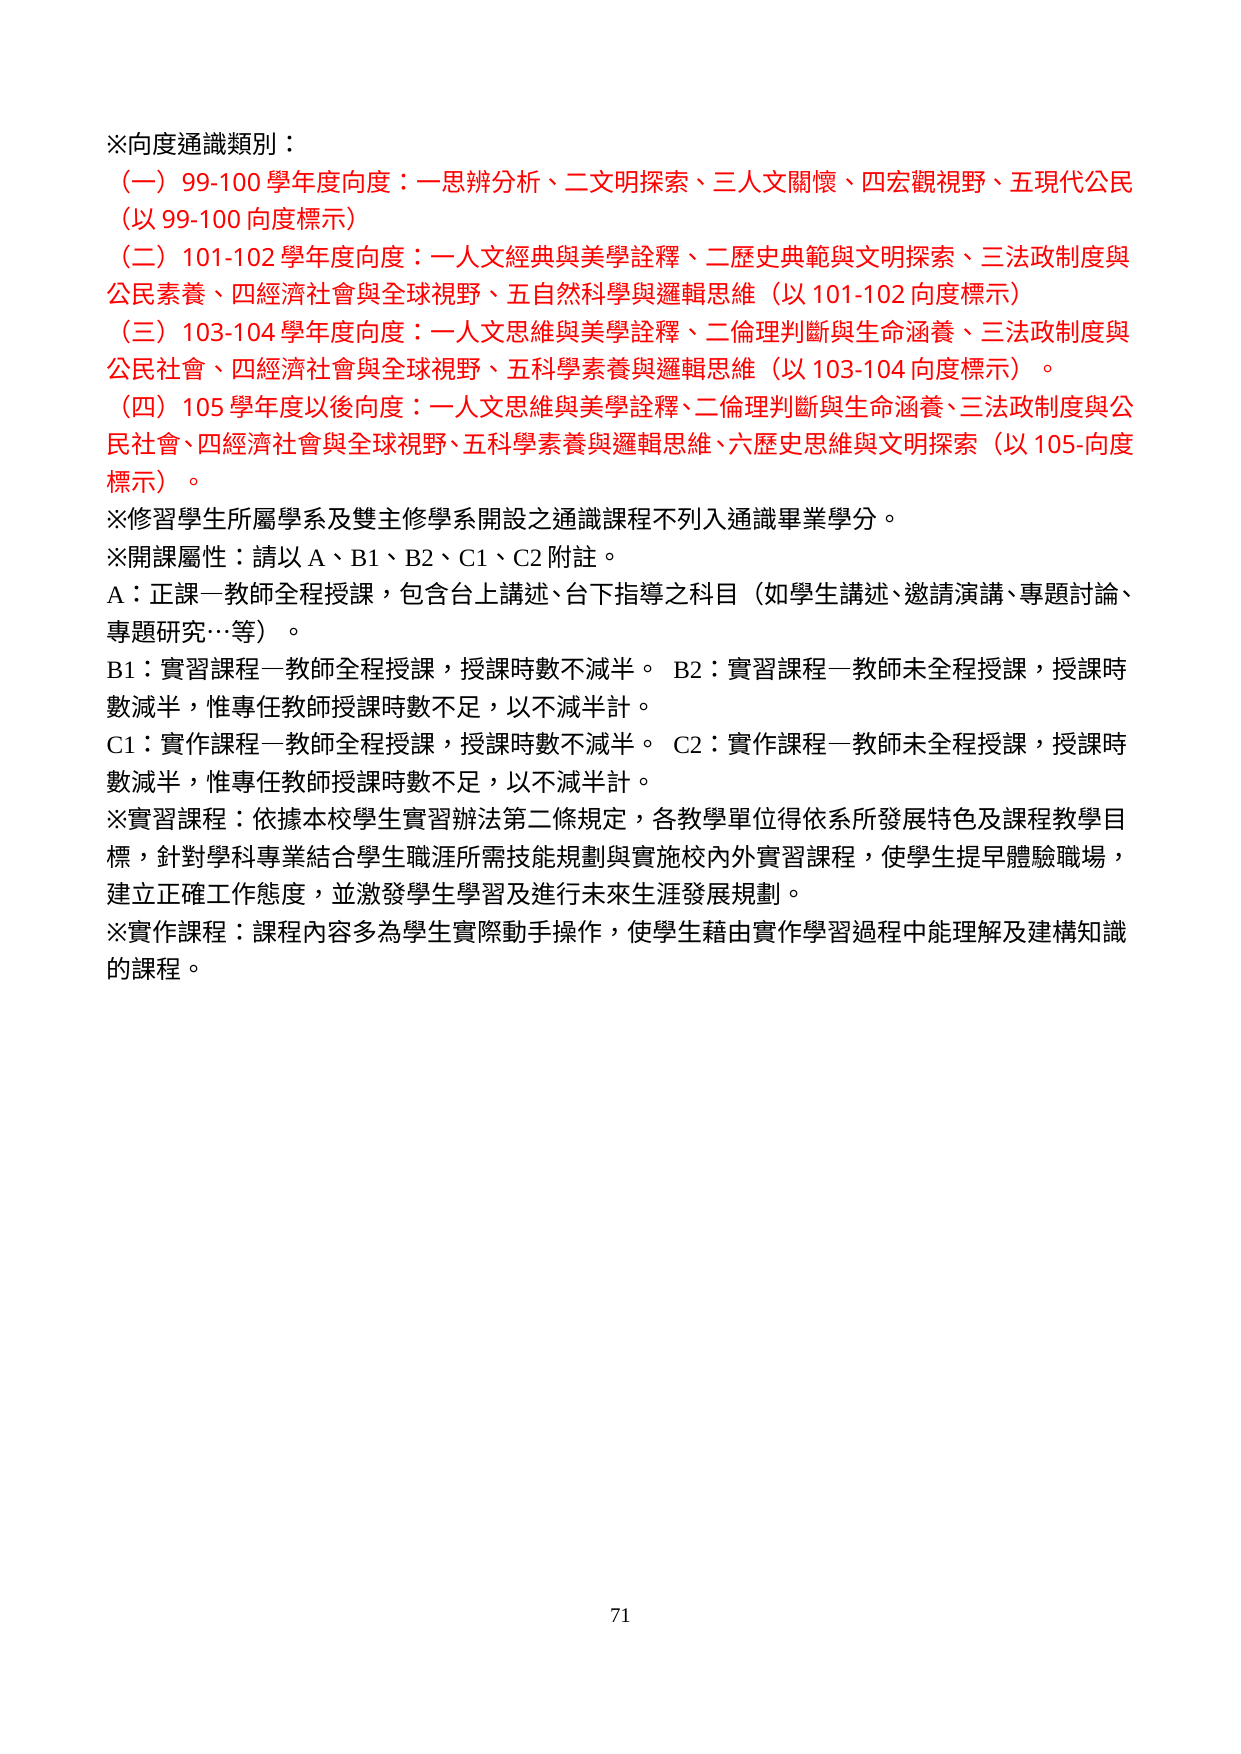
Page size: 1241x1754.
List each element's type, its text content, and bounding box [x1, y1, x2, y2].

text （一）99-100學年度向度：一思辨分析、二文明探索、三人文關懷、四宏觀視野、五現代公民（以99-100向度標示） [106, 162, 1134, 237]
text （二）101-102學年度向度：一人文經典與美學詮釋、二歷史典範與文明探索、三法政制度與公民素養、四經濟社會與全球視野、五自然科學與邏輯思維（以101-102向度標示） [106, 237, 1134, 312]
text ※實作課程：課程內容多為學生實際動手操作，使學生藉由實作學習過程中能理解及建構知識的課程。 [106, 912, 1134, 987]
text ※向度通識類別： [106, 124, 1134, 162]
text ※開課屬性：請以A、B1、B2、C1、C2附註。 [106, 537, 1134, 574]
text A：正課—教師全程授課，包含台上講述、台下指導之科目（如學生講述、邀請演講、專題討論、專題研究…等）。 [106, 574, 1134, 649]
text （三）103-104學年度向度：一人文思維與美學詮釋、二倫理判斷與生命涵養、三法政制度與公民社會、四經濟社會與全球視野、五科學素養與邏輯思維（以103-104向度標示）。 [106, 312, 1134, 387]
text C1：實作課程—教師全程授課，授課時數不減半。 C2：實作課程—教師未全程授課，授課時數減半，惟專任教師授課時數不足，以不減半計。 [106, 724, 1134, 799]
text B1：實習課程—教師全程授課，授課時數不減半。 B2：實習課程—教師未全程授課，授課時數減半，惟專任教師授課時數不足，以不減半計。 [106, 649, 1134, 724]
text （四）105學年度以後向度：一人文思維與美學詮釋、二倫理判斷與生命涵養、三法政制度與公民社會、四經濟社會與全球視野、五科學素養與邏輯思維、六歷史思維與文明探索（以105-向度標示）。 [106, 387, 1134, 499]
text ※實習課程：依據本校學生實習辦法第二條規定，各教學單位得依系所發展特色及課程教學目標，針對學科專業結合學生職涯所需技能規劃與實施校內外實習課程，使學生提早體驗職場，建立正確工作態度，並激發學生學習及進行未來生涯發展規劃。 [106, 799, 1134, 912]
text ※修習學生所屬學系及雙主修學系開設之通識課程不列入通識畢業學分。 [106, 499, 1134, 537]
